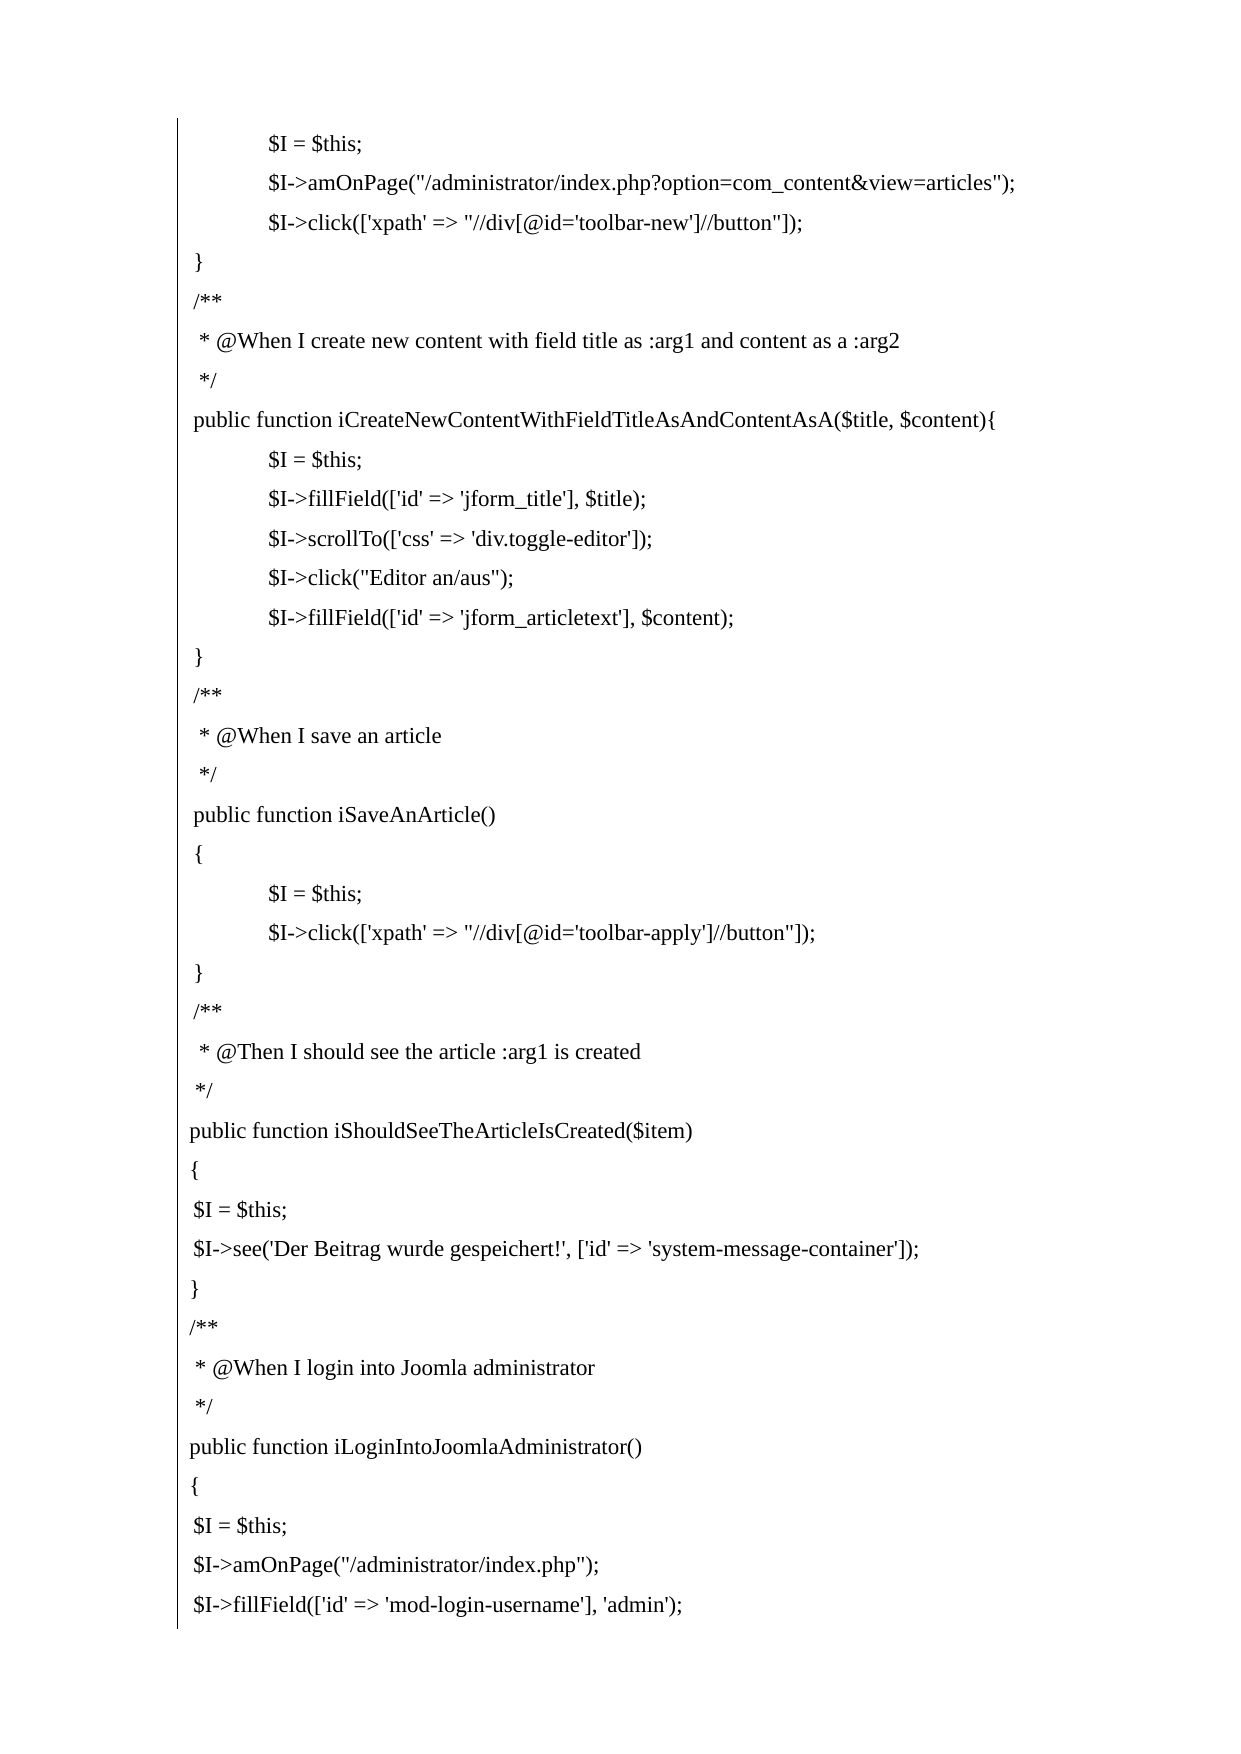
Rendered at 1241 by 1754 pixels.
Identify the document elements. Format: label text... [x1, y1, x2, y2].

text $I = $this; $I->amOnPage("/administrator/index.php?option=com_content&view=articles"); $I->click(['xpath' => "//div[@id='toolbar-new']//button"]); } /** * @When I create new content with field title as :arg1 and content as a :arg2 */ public function iCreateNewContentWithFieldTitleAsAndContentAsA($title, $content){ $I = $this; $I->fillField(['id' => 'jform_title'], $title); $I->scrollTo(['css' => 'div.toggle-editor']); $I->click("Editor an/aus"); $I->fillField(['id' => 'jform_articletext'], $content); } /** * @When I save an article */ public function iSaveAnArticle() { $I = $this; $I->click(['xpath' => "//div[@id='toolbar-apply']//button"]); } /** * @Then I should see the article :arg1 is created */ public function iShouldSeeTheArticleIsCreated($item) { $I = $this; $I->see('Der Beitrag wurde gespeichert!', ['id' => 'system-message-container']); } /** * @When I login into Joomla administrator */ public function iLoginIntoJoomlaAdministrator() { $I = $this; $I->amOnPage("/administrator/index.php"); $I->fillField(['id' => 'mod-login-username'], 'admin'); [178, 118, 1122, 1629]
